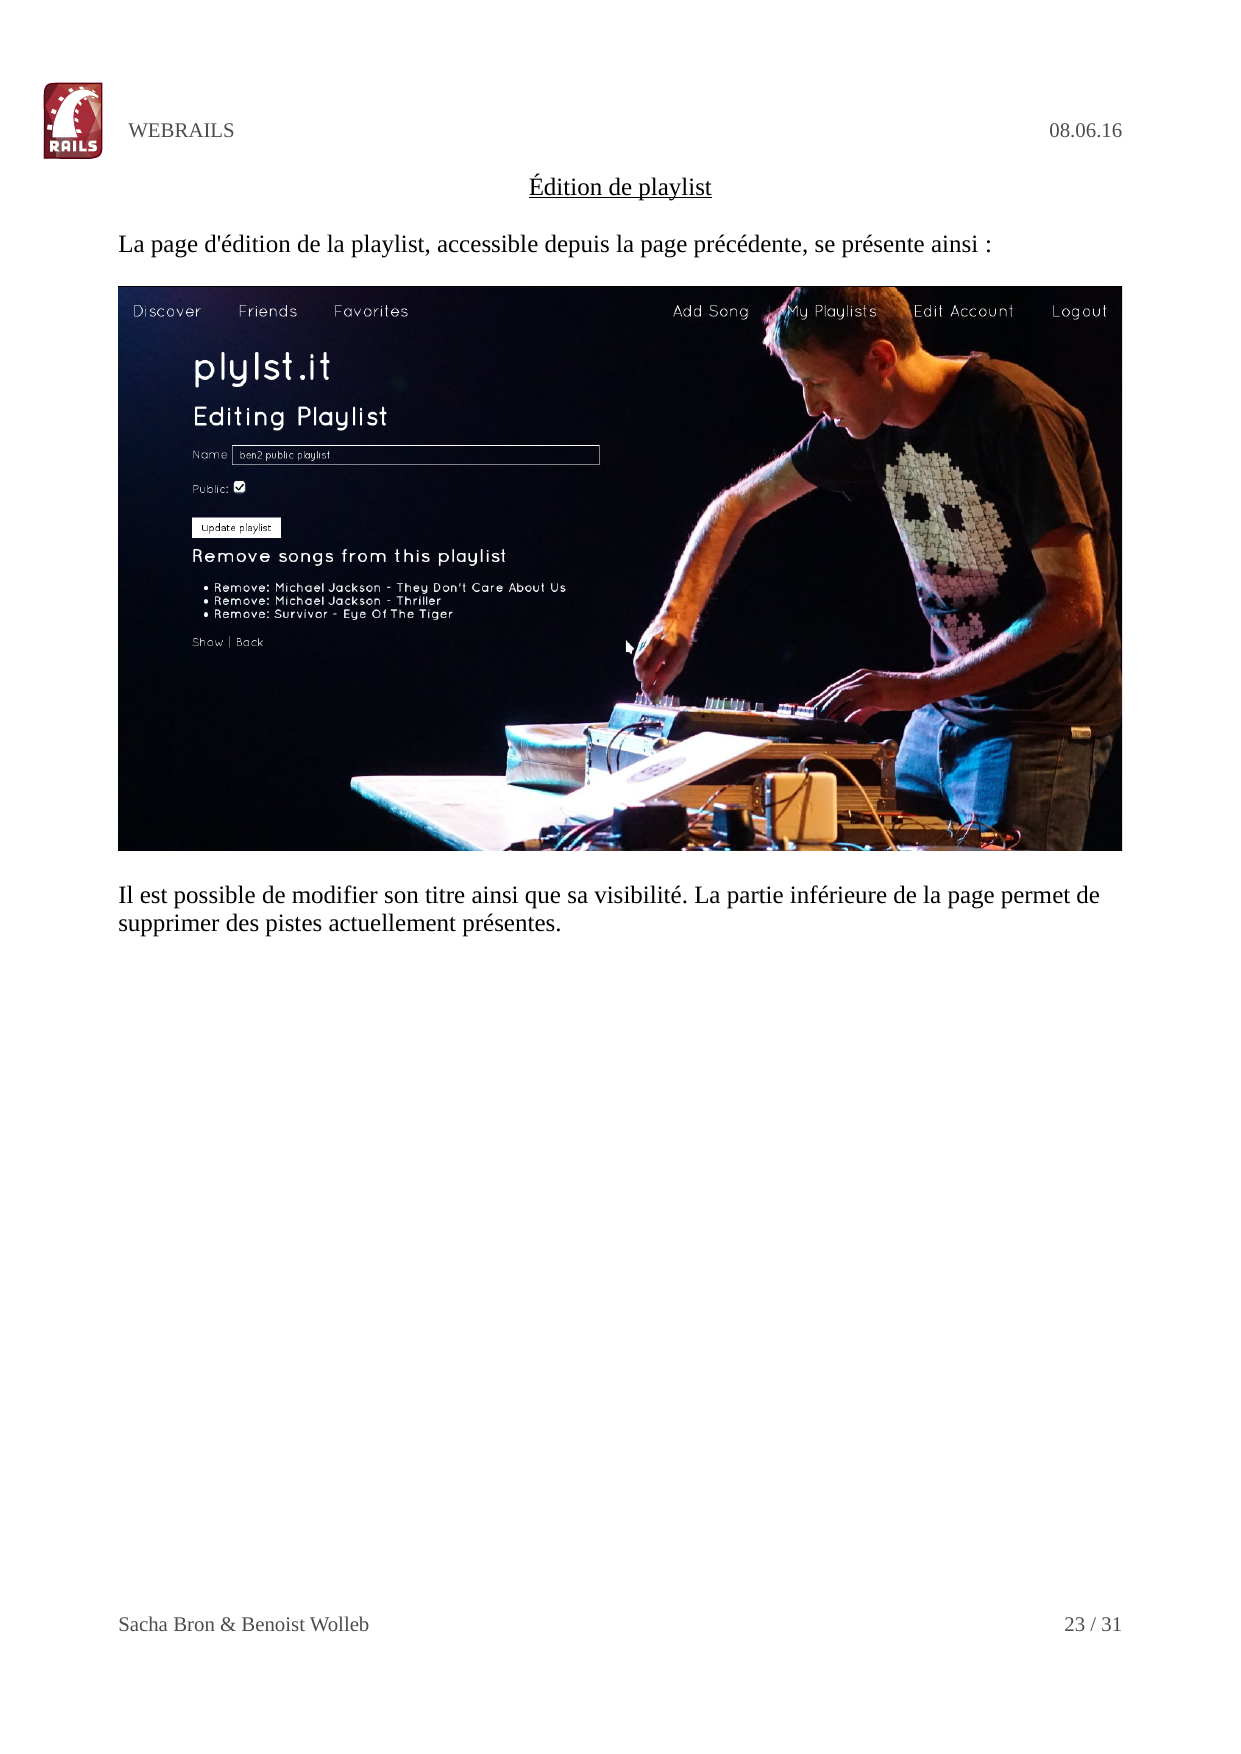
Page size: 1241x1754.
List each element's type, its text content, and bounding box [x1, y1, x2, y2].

text La page d'édition de la playlist, accessible depuis la page précédente, se présente ainsi : [118, 229, 1122, 258]
picture [118, 286, 1123, 851]
subtitle Édition de playlist [118, 172, 1122, 200]
text Il est possible de modifier son titre ainsi que sa visibilité. La partie inférieure de la page permet de supprimer des pistes actuellement présentes. [118, 880, 1122, 937]
